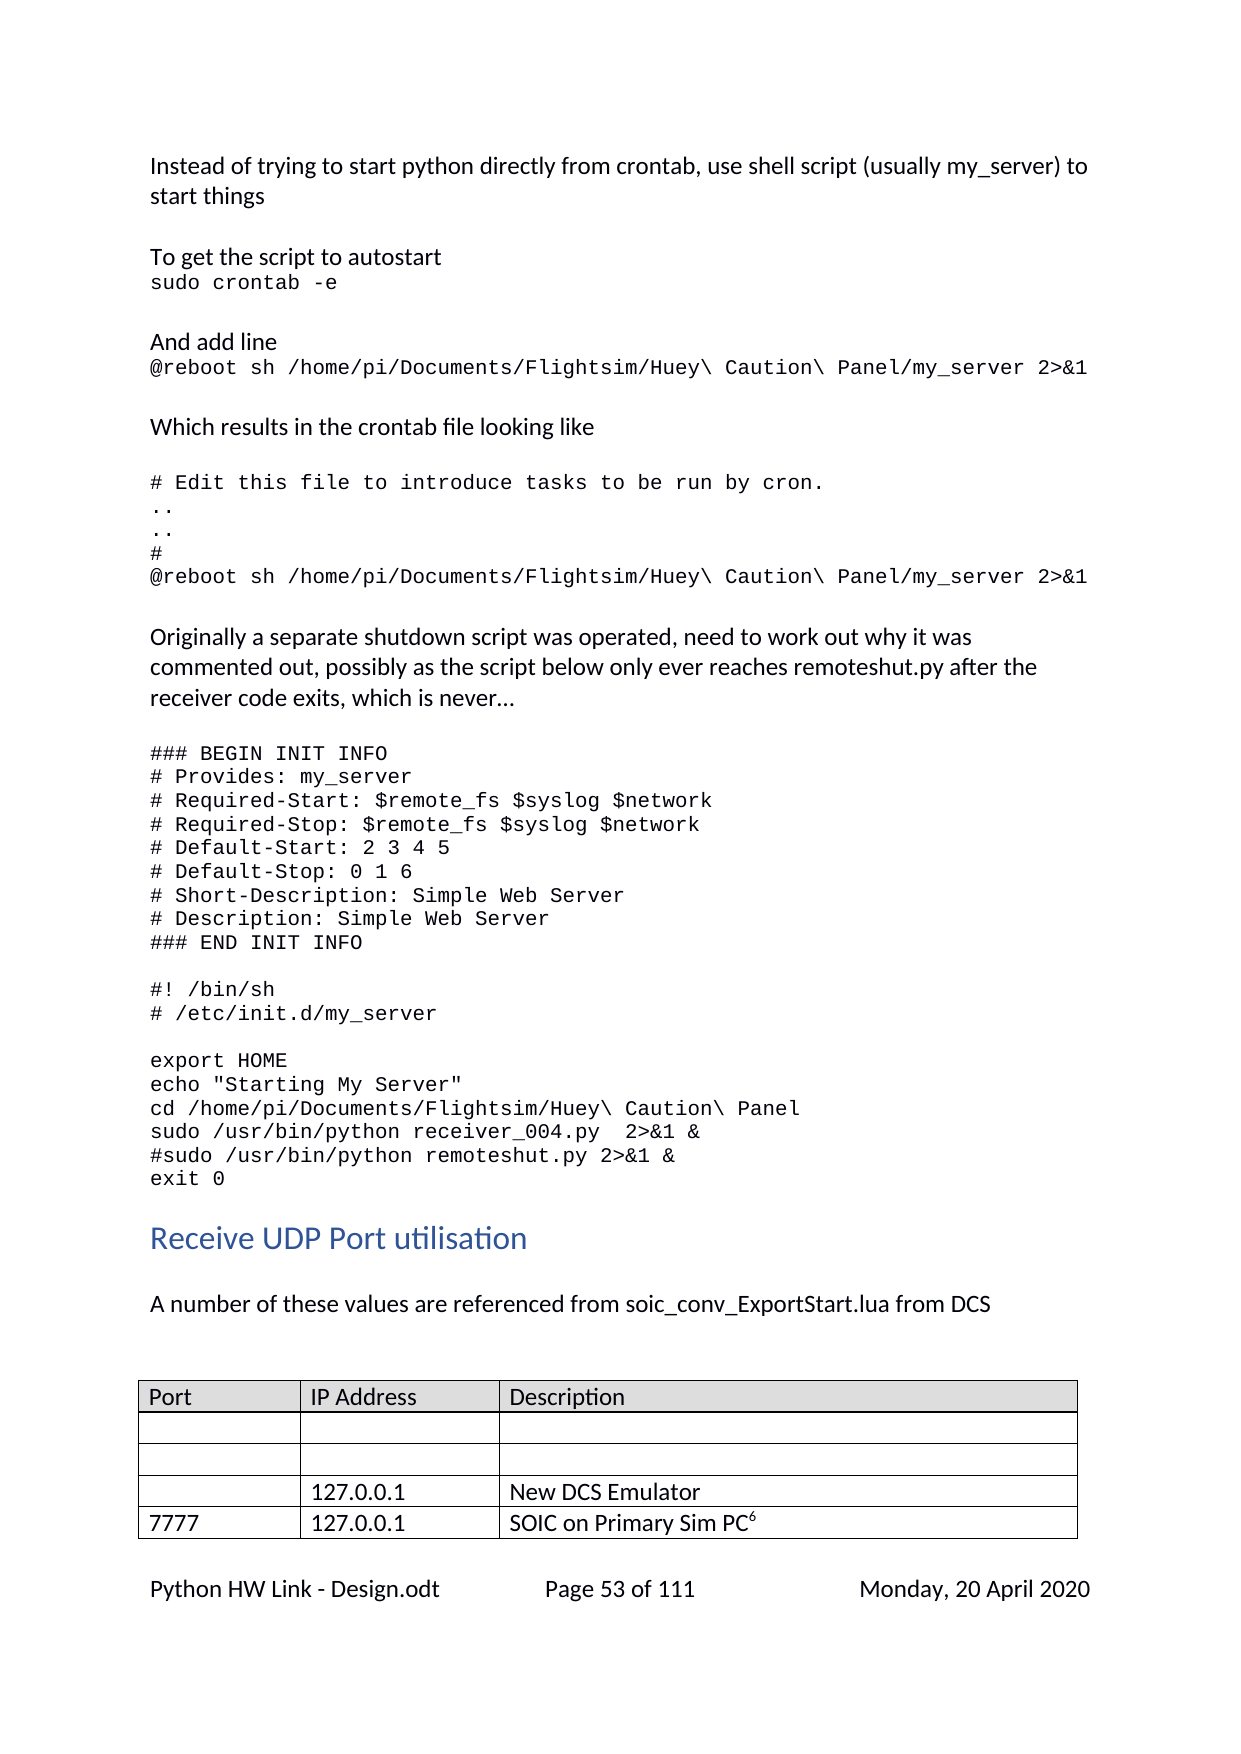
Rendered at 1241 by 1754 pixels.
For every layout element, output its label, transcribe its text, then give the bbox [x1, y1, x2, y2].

table_cell New DCS Emulator [500, 1476, 1077, 1506]
text .. [150, 496, 1090, 519]
text exit 0 [150, 1168, 1090, 1192]
text @reboot sh /home/pi/Documents/Flightsim/Huey\ Caution\ Panel/my_server 2>&1 [150, 567, 1090, 590]
table_header IP Address [301, 1381, 499, 1411]
text Instead of trying to start python directly from crontab, use shell script (usually my_server) to [150, 150, 1090, 181]
text cd /home/pi/Documents/Flightsim/Huey\ Caution\ Panel [150, 1097, 1090, 1121]
table_cell [139, 1413, 300, 1443]
text Which results in the crontab file looking like [150, 411, 1090, 441]
text # Edit this file to introduce tasks to be run by cron. [150, 472, 1090, 496]
text ### END INIT INFO [150, 932, 1090, 956]
text And add line [150, 326, 1090, 357]
table_header Description [500, 1381, 1077, 1411]
table_cell SOIC on Primary Sim PC [500, 1507, 1077, 1538]
text A number of these values are referenced from soic_conv_ExportStart.lua from DCS [150, 1288, 1090, 1319]
table_cell 7777 [139, 1507, 300, 1538]
text start things [150, 181, 1090, 211]
text # Description: Simple Web Server [150, 908, 1090, 932]
text # [150, 543, 1090, 567]
text # Default-Stop: 0 1 6 [150, 861, 1090, 885]
text # Required-Start: $remote_fs $syslog $network [150, 790, 1090, 814]
table_cell [139, 1444, 300, 1474]
text Originally a separate shutdown script was operated, need to work out why it was commented out, possibly as the script below only ever reaches remoteshut.py after the receiver code exits, which is never… [150, 621, 1090, 712]
table_cell [500, 1444, 1077, 1474]
text # /etc/init.d/my_server [150, 1003, 1090, 1027]
text ### BEGIN INIT INFO [150, 743, 1090, 766]
text #sudo /usr/bin/python remoteshut.py 2>&1 & [150, 1145, 1090, 1168]
table_cell [500, 1413, 1077, 1443]
text # Short-Description: Simple Web Server [150, 885, 1090, 908]
text echo "Starting My Server" [150, 1074, 1090, 1097]
text # Required-Stop: $remote_fs $syslog $network [150, 814, 1090, 837]
text # Provides: my_server [150, 766, 1090, 790]
text export HOME [150, 1050, 1090, 1074]
text To get the script to autostart [150, 242, 1090, 272]
table_header Port [139, 1381, 300, 1411]
table_cell [301, 1444, 499, 1474]
text #! /bin/sh [150, 979, 1090, 1003]
table_cell [139, 1476, 300, 1506]
table_cell 127.0.0.1 [301, 1507, 499, 1538]
text sudo crontab -e [150, 272, 1090, 296]
text # Default-Start: 2 3 4 5 [150, 837, 1090, 861]
text sudo /usr/bin/python receiver_004.py 2>&1 & [150, 1121, 1090, 1145]
table_cell [301, 1413, 499, 1443]
text .. [150, 519, 1090, 543]
text @reboot sh /home/pi/Documents/Flightsim/Huey\ Caution\ Panel/my_server 2>&1 [150, 357, 1090, 380]
subtitle Receive UDP Port utilisation [150, 1217, 1090, 1258]
table_cell 127.0.0.1 [301, 1476, 499, 1506]
